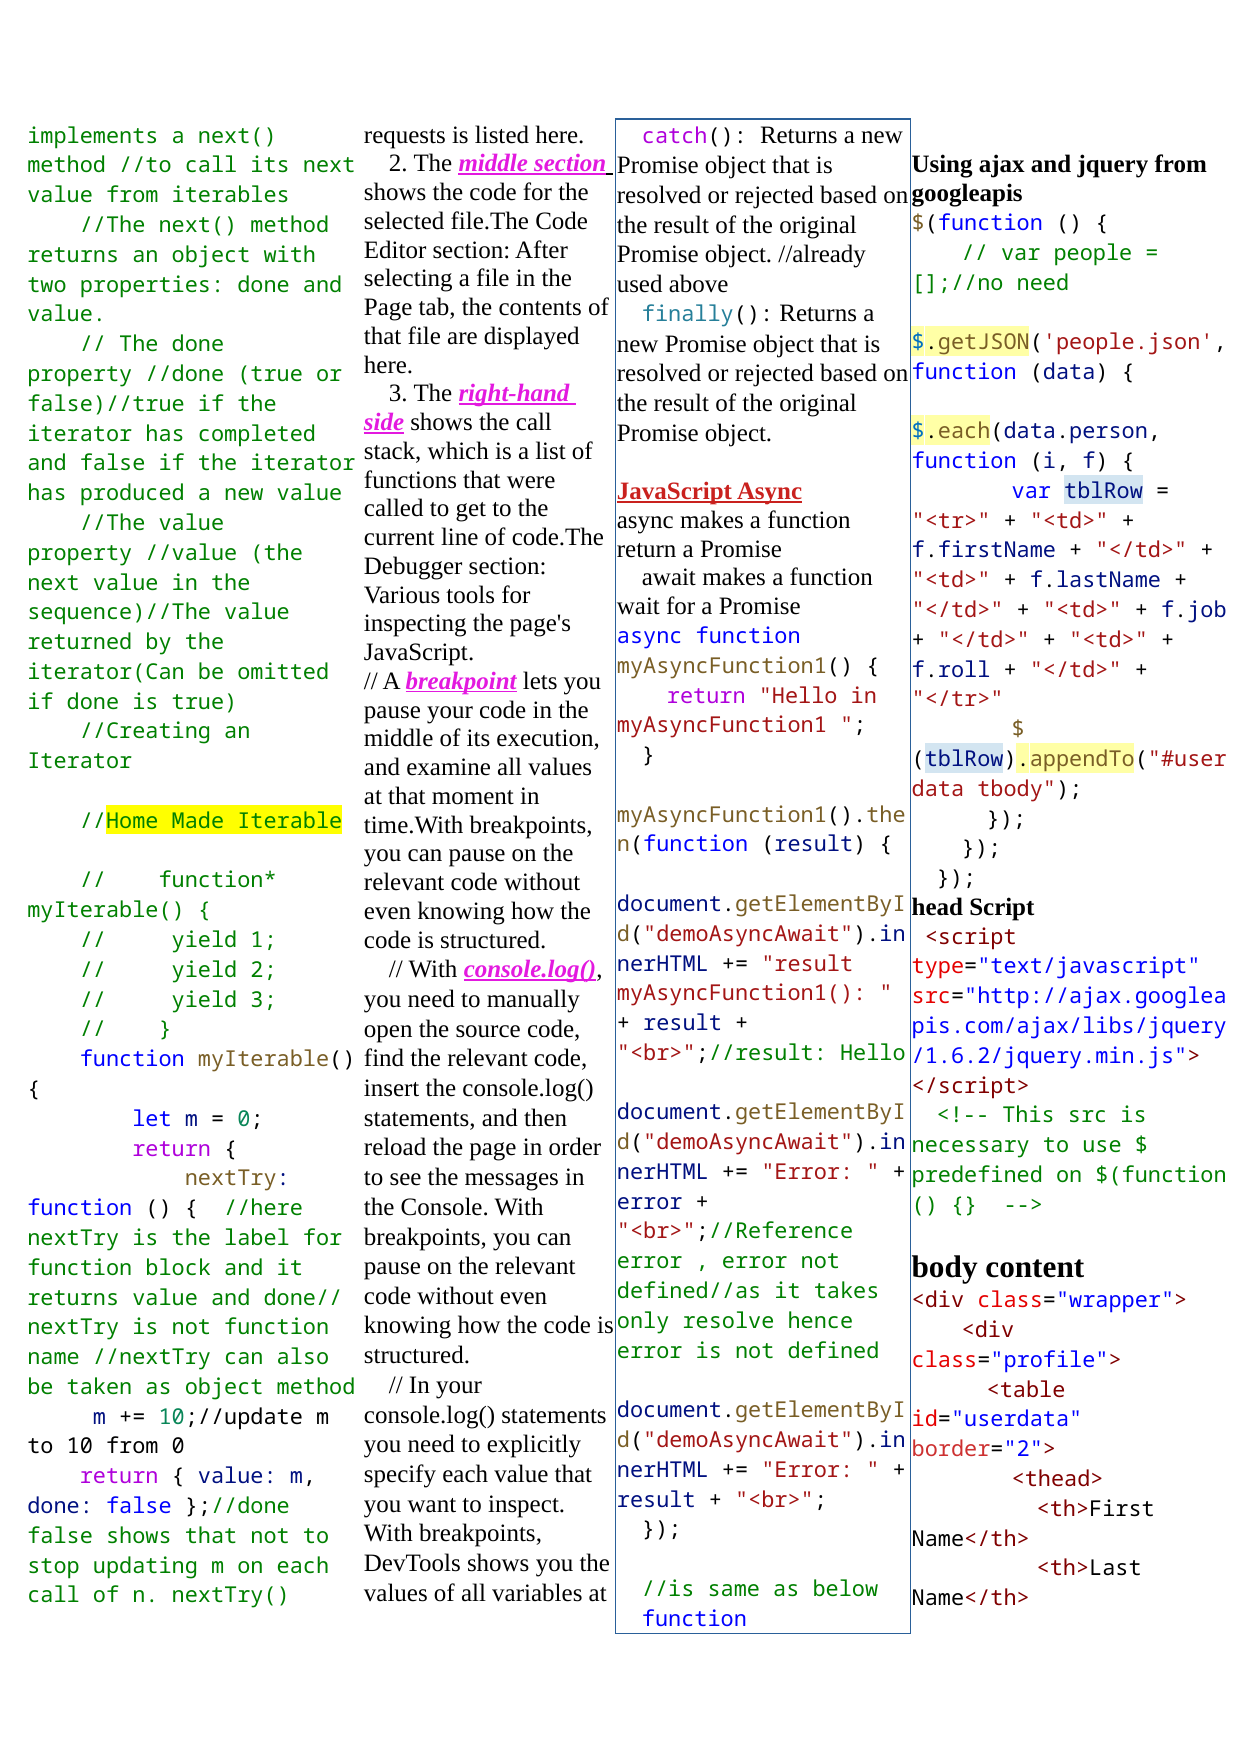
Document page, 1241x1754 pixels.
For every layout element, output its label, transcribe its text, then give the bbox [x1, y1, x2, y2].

table_header catch(): Returns a new Promise object that is resolved or rejected based on the result of the original Promise object. //already used above finally(): Returns a new Promise object that is resolved or rejected based on the result of the original Promise object. JavaScript Async async makes a function return a Promise await makes a function wait for a Promise async function myAsyncFunction1() { return "Hello in myAsyncFunction1 "; } myAsyncFunction1().then(function (result) { document.getElementById("demoAsyncAwait").innerHTML += "result myAsyncFunction1(): " + result + "<br>";//result: Hello document.getElementById("demoAsyncAwait").innerHTML += "Error: " + error + "<br>";//Reference error , error not defined//as it takes only resolve hence error is not defined document.getElementById("demoAsyncAwait").innerHTML += "Error: " + result + "<br>"; }); //is same as below function [616, 120, 910, 1632]
